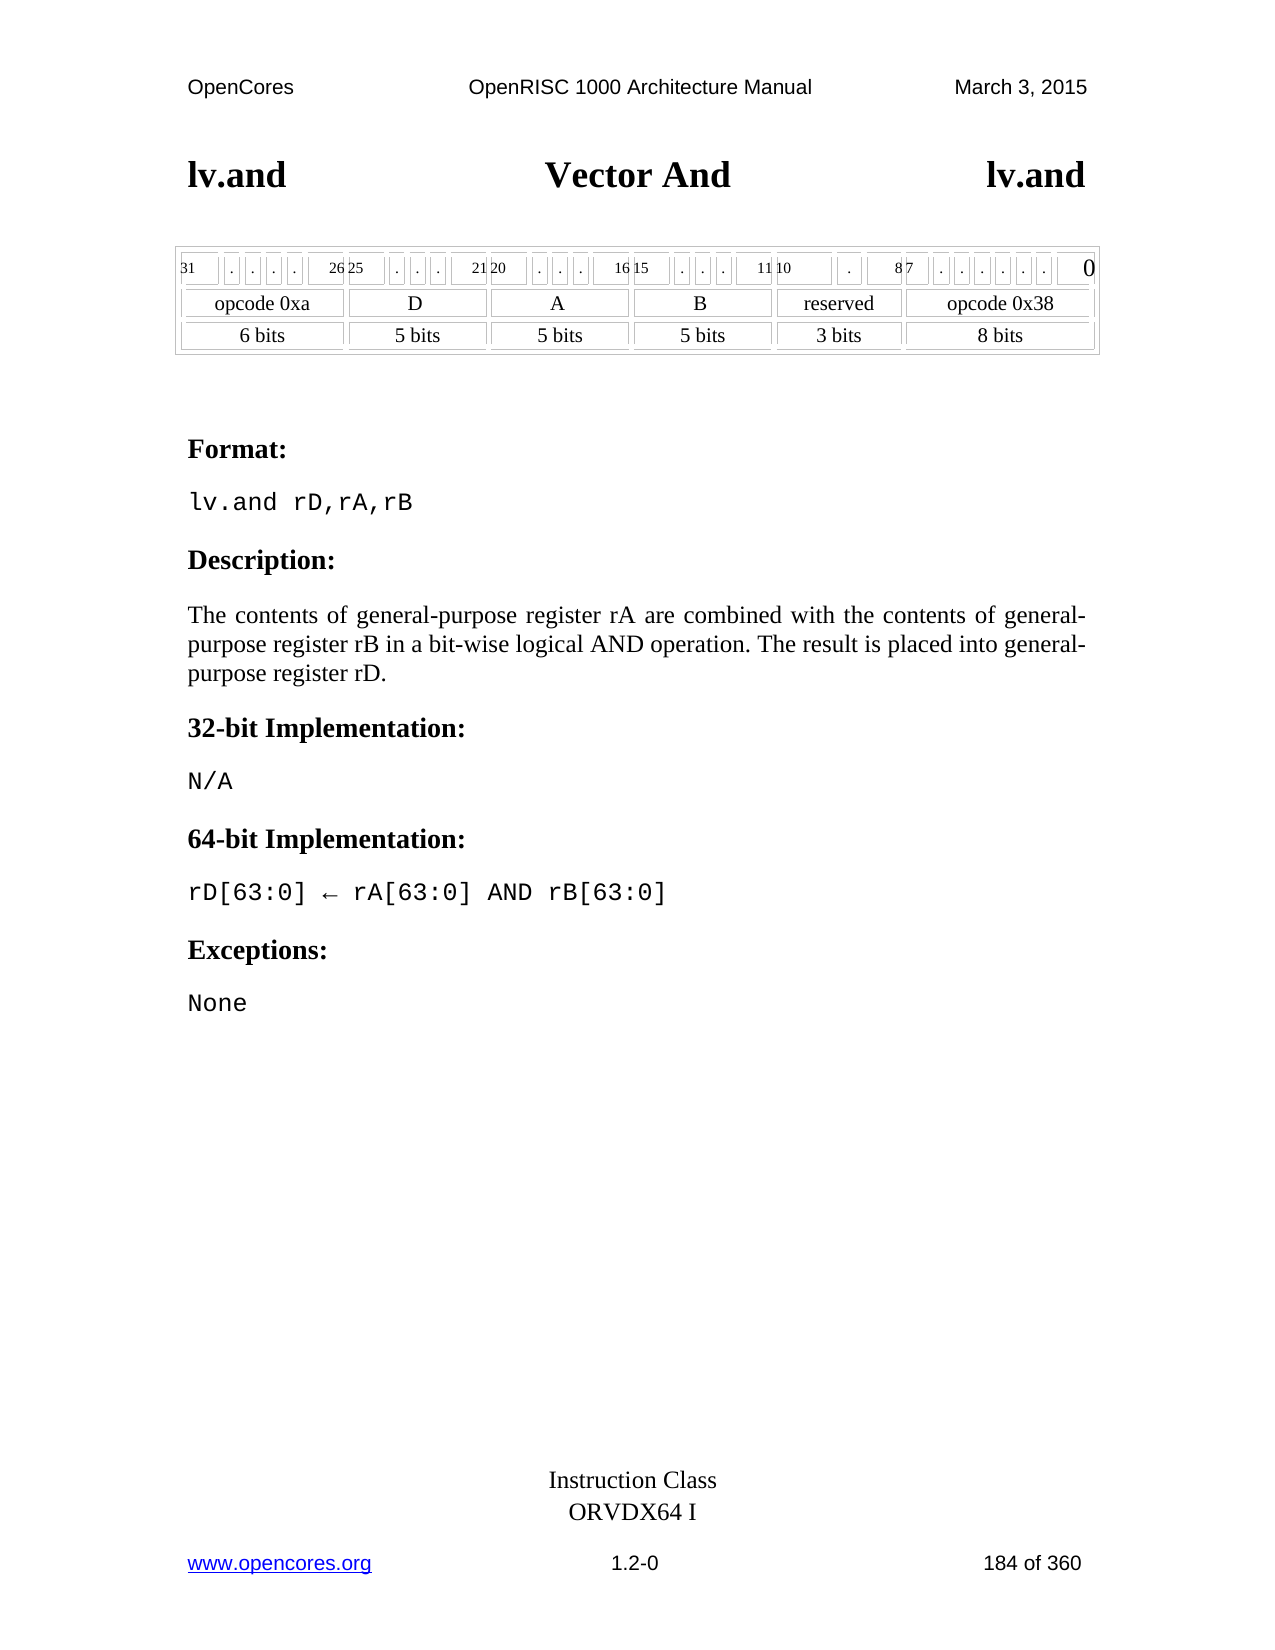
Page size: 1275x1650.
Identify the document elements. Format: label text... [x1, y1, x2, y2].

text None [187, 990, 1087, 1019]
text rD[63:0] ← rA[63:0] AND rB[63:0] [187, 880, 1087, 908]
text 32-bit Implementation: [187, 712, 1087, 744]
text The contents of general-purpose register rA are combined with the contents of general-purpose register rB in a bit-wise logical AND operation. The result is placed into general-purpose register rD. [187, 600, 1087, 687]
text Description: [187, 543, 1087, 575]
text Exceptions: [187, 933, 1087, 965]
text 64-bit Implementation: [187, 822, 1087, 855]
text N/A [187, 769, 1087, 797]
text Format: [187, 432, 1087, 464]
text lv.and rD,rA,rB [187, 489, 1087, 518]
